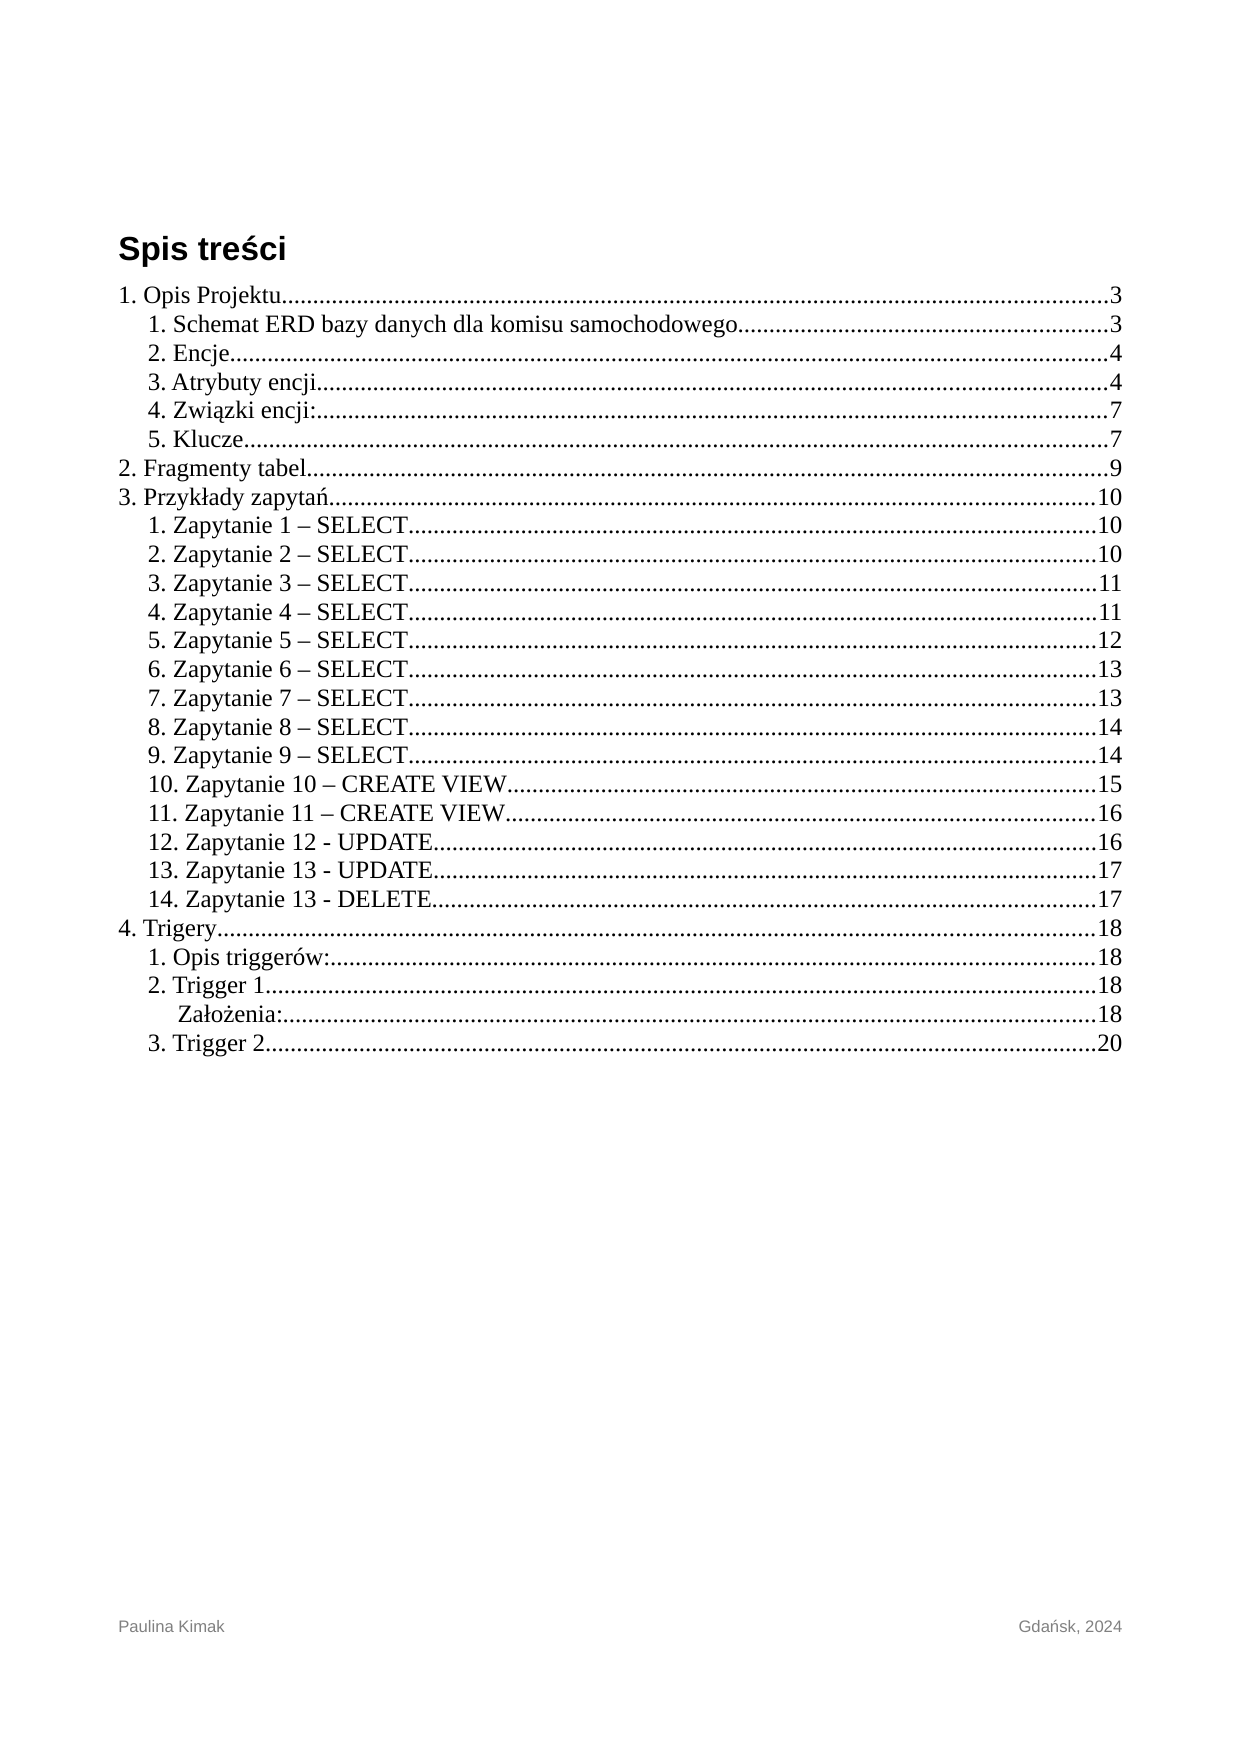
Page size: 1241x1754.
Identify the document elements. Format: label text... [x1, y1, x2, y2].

text 7. Zapytanie 7 – SELECT 13 [148, 683, 1122, 712]
text 14. Zapytanie 13 - DELETE 17 [148, 884, 1122, 913]
text 4. Związki encji: 7 [148, 395, 1122, 424]
text 5. Klucze 7 [148, 424, 1122, 453]
text 3. Zapytanie 3 – SELECT 11 [148, 568, 1122, 597]
text 9. Zapytanie 9 – SELECT 14 [148, 740, 1122, 769]
text 2. Zapytanie 2 – SELECT 10 [148, 539, 1122, 568]
text 8. Zapytanie 8 – SELECT 14 [148, 712, 1122, 740]
text 4. Trigery 18 [118, 913, 1122, 942]
text 6. Zapytanie 6 – SELECT 13 [148, 654, 1122, 683]
text 2. Encje 4 [148, 338, 1122, 367]
subtitle Spis treści [118, 229, 1122, 268]
text 11. Zapytanie 11 – CREATE VIEW 16 [148, 798, 1122, 827]
text 3. Przykłady zapytań 10 [118, 482, 1122, 510]
text 3. Atrybuty encji 4 [148, 367, 1122, 395]
text 1. Schemat ERD bazy danych dla komisu samochodowego 3 [148, 309, 1122, 338]
text 5. Zapytanie 5 – SELECT 12 [148, 625, 1122, 654]
text 10. Zapytanie 10 – CREATE VIEW 15 [148, 769, 1122, 798]
text 13. Zapytanie 13 - UPDATE 17 [148, 855, 1122, 884]
text 4. Zapytanie 4 – SELECT 11 [148, 597, 1122, 625]
text 1. Opis Projektu 3 [118, 280, 1122, 309]
text 1. Zapytanie 1 – SELECT 10 [148, 510, 1122, 539]
text Założenia: 18 [177, 999, 1122, 1028]
text 3. Trigger 2 20 [148, 1028, 1122, 1057]
text 12. Zapytanie 12 - UPDATE 16 [148, 827, 1122, 855]
text 2. Trigger 1 18 [148, 970, 1122, 999]
text 1. Opis triggerów: 18 [148, 942, 1122, 970]
text 2. Fragmenty tabel 9 [118, 453, 1122, 482]
